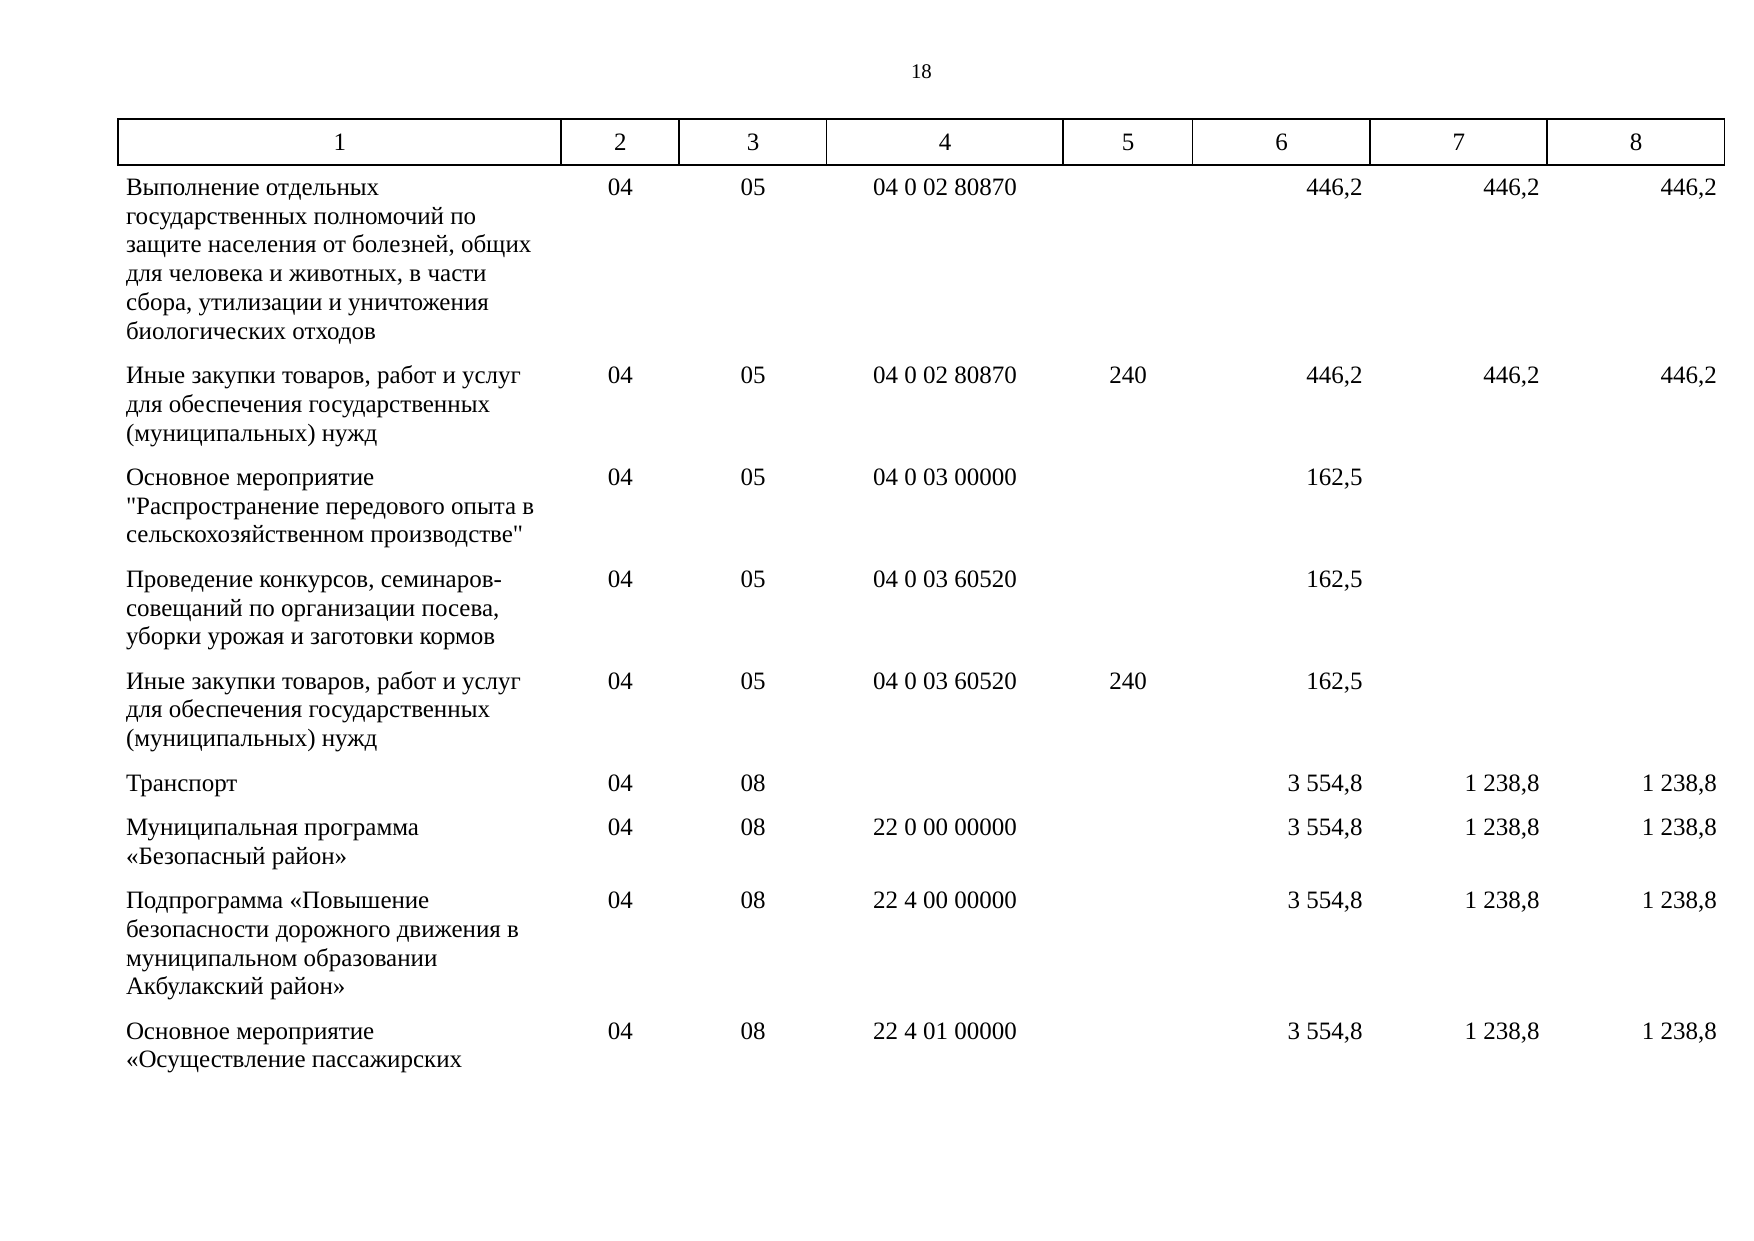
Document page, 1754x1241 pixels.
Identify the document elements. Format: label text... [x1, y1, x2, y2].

table_cell [1370, 454, 1547, 556]
table_cell 04 0 03 00000 [827, 454, 1063, 556]
table_cell 08 [679, 760, 827, 804]
table_cell [1547, 658, 1724, 760]
table_cell Выполнение отдельных государственных полномочий по защите населения от болезней, общих для человека и животных, в части сбора, утилизации и уничтожения биологических отходов [118, 166, 561, 352]
table_cell Подпрограмма «Повышение безопасности дорожного движения в муниципальном образовании Акбулакский район» [118, 877, 561, 1008]
table_cell 04 [561, 804, 679, 877]
table_header 5 [1071, 128, 1185, 156]
table_cell 04 [561, 352, 679, 454]
table_cell 1 238,8 [1370, 804, 1547, 877]
table_header 6 [1201, 128, 1362, 156]
table_cell [1370, 556, 1547, 658]
table_cell 1 238,8 [1547, 804, 1724, 877]
table_cell [1063, 877, 1193, 1008]
table_cell [827, 760, 1063, 804]
table_cell [1370, 658, 1547, 760]
table_cell 22 4 01 00000 [827, 1008, 1063, 1081]
table_cell 04 [561, 454, 679, 556]
table_cell Проведение конкурсов, семинаров-совещаний по организации посева, уборки урожая и заготовки кормов [118, 556, 561, 658]
table_cell 04 0 03 60520 [827, 556, 1063, 658]
table_cell 162,5 [1193, 454, 1370, 556]
table_cell [1063, 760, 1193, 804]
table_cell 04 0 02 80870 [827, 352, 1063, 454]
table_cell 446,2 [1370, 166, 1547, 352]
table_cell 1 238,8 [1370, 760, 1547, 804]
table_cell 446,2 [1370, 352, 1547, 454]
table_cell 240 [1063, 352, 1193, 454]
table_header [680, 120, 826, 164]
table_cell 04 [561, 877, 679, 1008]
table_cell Основное мероприятие "Распространение передового опыта в сельскохозяйственном производстве" [118, 454, 561, 556]
table_cell 05 [679, 454, 827, 556]
table_cell 446,2 [1193, 166, 1370, 352]
table_cell 04 [561, 166, 679, 352]
table_header 7 [1378, 128, 1539, 156]
table_cell 162,5 [1193, 556, 1370, 658]
table_cell 1 238,8 [1370, 877, 1547, 1008]
table_cell Транспорт [118, 760, 561, 804]
table_cell Иные закупки товаров, работ и услуг для обеспечения государственных (муниципальных) нужд [118, 352, 561, 454]
table_cell 3 554,8 [1193, 877, 1370, 1008]
table_header [1548, 120, 1724, 164]
table_cell 04 [561, 658, 679, 760]
table_cell 08 [679, 877, 827, 1008]
table_cell 446,2 [1193, 352, 1370, 454]
table_header 2 [569, 128, 671, 156]
table_cell 1 238,8 [1547, 760, 1724, 804]
table_header [562, 120, 678, 164]
table_cell 446,2 [1547, 166, 1724, 352]
table_cell 1 238,8 [1370, 1008, 1547, 1081]
table_cell 1 238,8 [1547, 877, 1724, 1008]
table_cell 446,2 [1547, 352, 1724, 454]
table_cell Иные закупки товаров, работ и услуг для обеспечения государственных (муниципальных) нужд [118, 658, 561, 760]
table_cell 05 [679, 658, 827, 760]
table_header 8 [1555, 128, 1716, 156]
table_cell [1063, 556, 1193, 658]
table_cell 04 [561, 1008, 679, 1081]
table_cell 08 [679, 1008, 827, 1081]
table_header [1371, 120, 1546, 164]
table_cell 04 0 03 60520 [827, 658, 1063, 760]
table_cell [1547, 454, 1724, 556]
table_cell 240 [1063, 658, 1193, 760]
table_cell 22 0 00 00000 [827, 804, 1063, 877]
table_header 3 [687, 128, 819, 156]
table_header 1 [126, 128, 553, 156]
table_cell 05 [679, 556, 827, 658]
table_cell 22 4 00 00000 [827, 877, 1063, 1008]
table_cell 3 554,8 [1193, 1008, 1370, 1081]
table_cell 3 554,8 [1193, 804, 1370, 877]
table_cell 04 [561, 760, 679, 804]
table_cell 04 [561, 556, 679, 658]
table_cell 05 [679, 352, 827, 454]
table_header [1193, 120, 1369, 164]
table_cell 04 0 02 80870 [827, 166, 1063, 352]
table_header [827, 120, 1062, 164]
table_cell 3 554,8 [1193, 760, 1370, 804]
table_cell Муниципальная программа «Безопасный район» [118, 804, 561, 877]
table_header [119, 120, 560, 164]
table_cell [1063, 166, 1193, 352]
table_header 4 [835, 128, 1055, 156]
table_cell 162,5 [1193, 658, 1370, 760]
table_cell [1063, 804, 1193, 877]
table_cell 1 238,8 [1547, 1008, 1724, 1081]
table_cell [1063, 454, 1193, 556]
table_cell 08 [679, 804, 827, 877]
table_cell [1547, 556, 1724, 658]
table_cell Основное мероприятие «Осуществление пассажирских [118, 1008, 561, 1081]
table_cell 05 [679, 166, 827, 352]
table_cell [1063, 1008, 1193, 1081]
table_header [1064, 120, 1192, 164]
